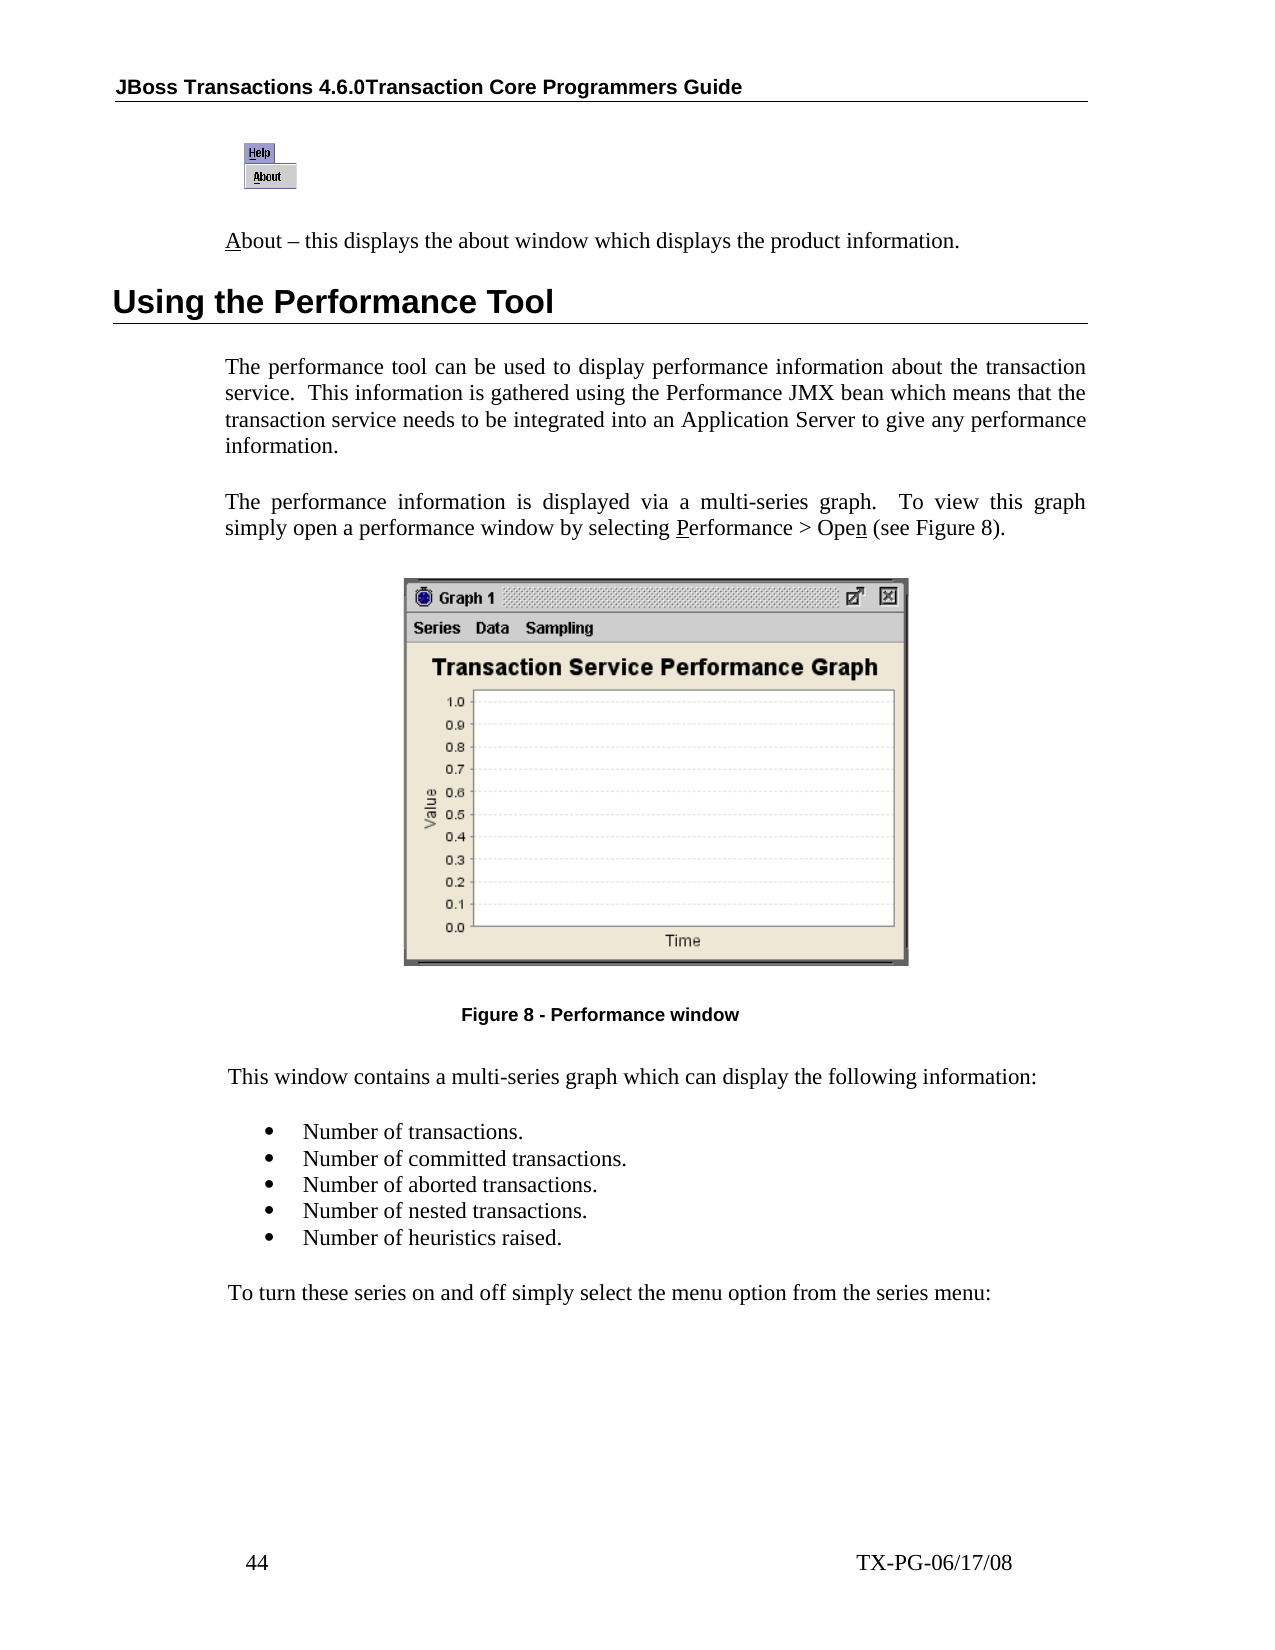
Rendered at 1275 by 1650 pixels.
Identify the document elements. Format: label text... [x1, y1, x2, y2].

text About – this displays the about window which displays the product information. [225, 227, 1088, 253]
list Number of heuristics raised. [265, 1224, 1088, 1250]
text Figure 8 - Performance window [112, 1004, 1088, 1025]
text The performance tool can be used to display performance information about the transaction service. This information is gathered using the Performance JMX bean which means that the transaction service needs to be integrated into an Application Server to give any performance information. [225, 353, 1088, 458]
text The performance information is displayed via a multi-series graph. To view this graph simply open a performance window by selecting Performance > Open (see Figure 8). [225, 488, 1088, 540]
list Number of committed transactions. [265, 1145, 1088, 1171]
text To turn these series on and off simply select the menu option from the series menu: [228, 1279, 1088, 1306]
list Number of nested transactions. [265, 1197, 1088, 1224]
list Number of aborted transactions. [265, 1171, 1088, 1197]
subtitle Using the Performance Tool [112, 282, 1088, 324]
list Number of transactions. [265, 1118, 1088, 1145]
text This window contains a multi-series graph which can display the following information: [228, 1063, 1088, 1089]
